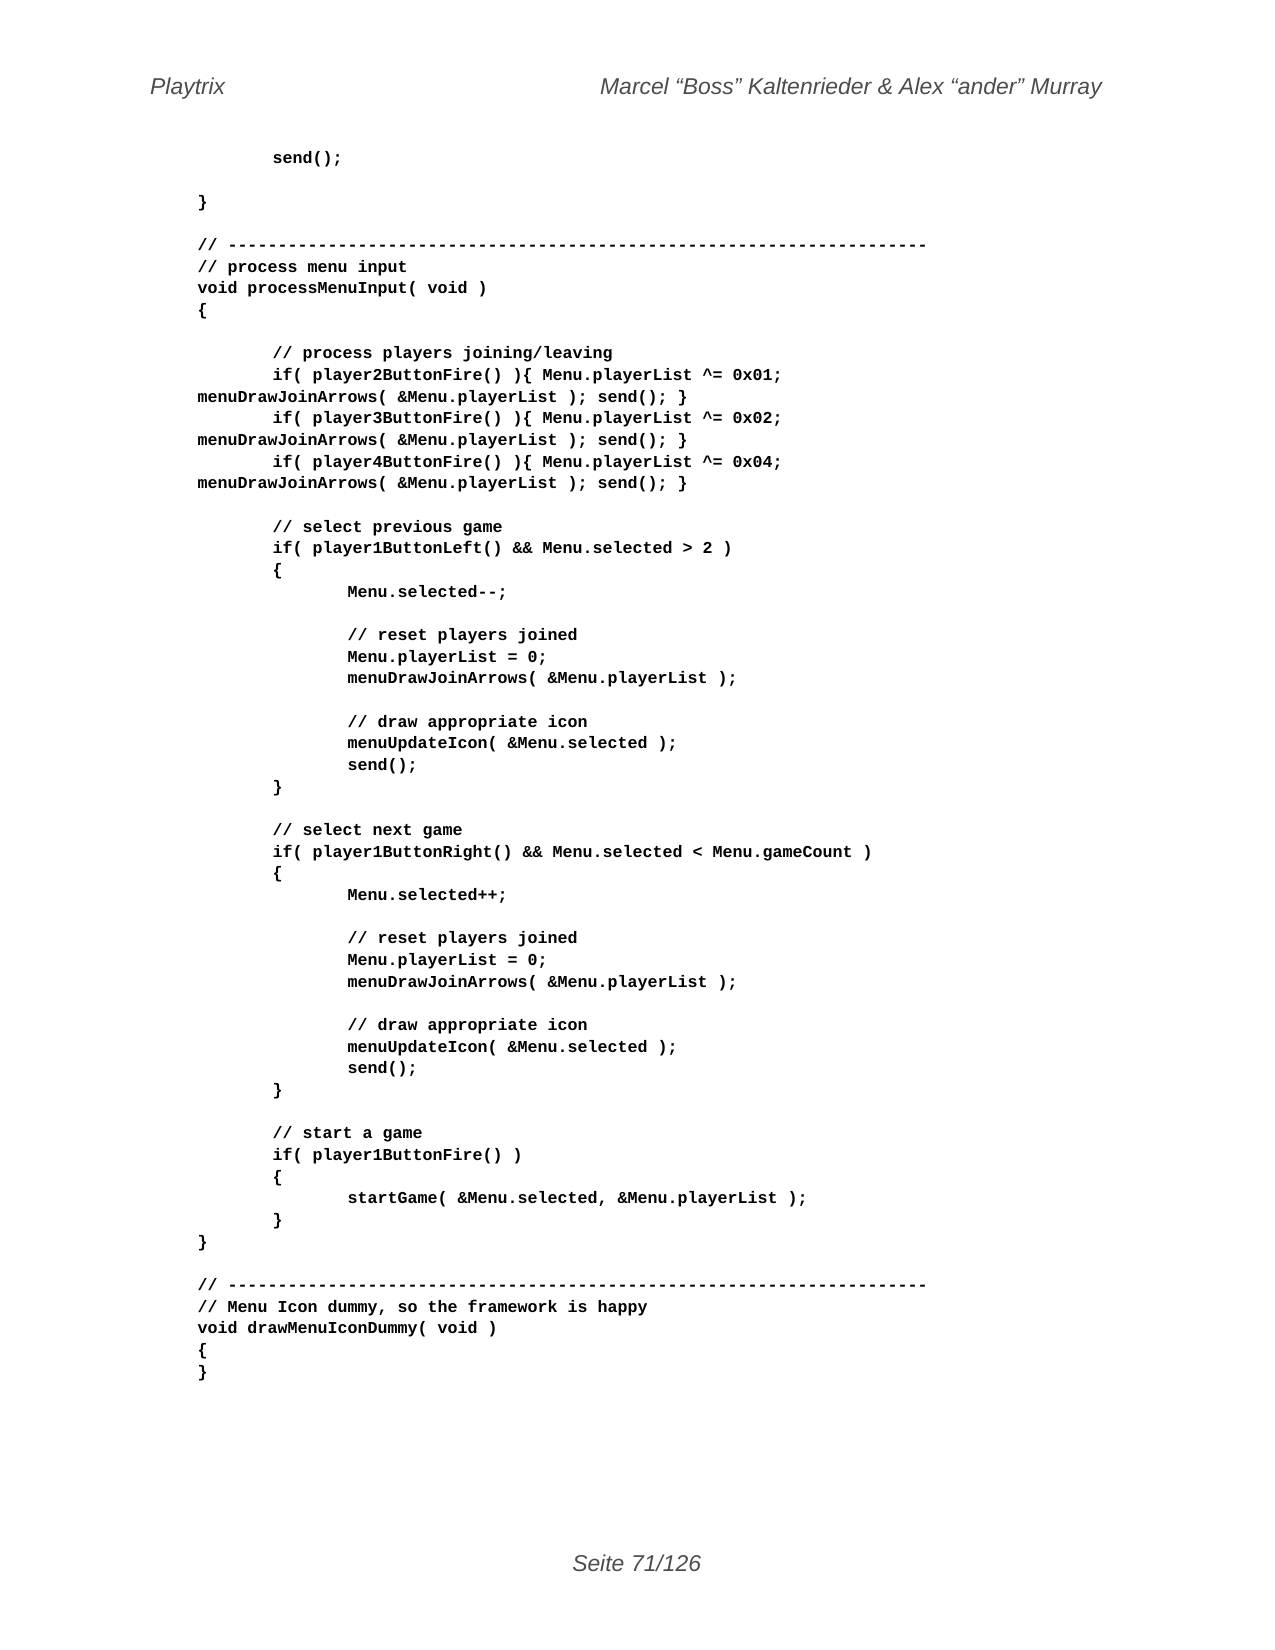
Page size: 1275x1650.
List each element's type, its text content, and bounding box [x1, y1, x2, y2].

text // ---------------------------------------------------------------------- [197, 237, 1125, 256]
text menuDrawJoinArrows( &Menu.playerList ); [197, 670, 1125, 689]
text // reset players joined [197, 930, 1125, 949]
text send(); [197, 757, 1125, 776]
text // process players joining/leaving [197, 345, 1125, 364]
text startGame( &Menu.selected, &Menu.playerList ); [197, 1190, 1125, 1209]
text // reset players joined [197, 627, 1125, 646]
text { [197, 1168, 1125, 1187]
text void processMenuInput( void ) [197, 280, 1125, 299]
text if( player4ButtonFire() ){ Menu.playerList ^= 0x04; menuDrawJoinArrows( &Menu.playerList ); send(); } [197, 453, 1125, 494]
text } [197, 1363, 1125, 1382]
text menuUpdateIcon( &Menu.selected ); [197, 735, 1125, 754]
text // ---------------------------------------------------------------------- [197, 1277, 1125, 1296]
text } [197, 193, 1125, 212]
text // draw appropriate icon [197, 713, 1125, 732]
text Menu.playerList = 0; [197, 648, 1125, 667]
text { [197, 865, 1125, 884]
text // draw appropriate icon [197, 1017, 1125, 1036]
text Menu.playerList = 0; [197, 952, 1125, 971]
text // start a game [197, 1125, 1125, 1144]
text send(); [197, 150, 1125, 169]
text { [197, 562, 1125, 581]
text void drawMenuIconDummy( void ) [197, 1320, 1125, 1339]
text Menu.selected--; [197, 583, 1125, 602]
text } [197, 1212, 1125, 1231]
text // process menu input [197, 258, 1125, 277]
text send(); [197, 1060, 1125, 1079]
text { [197, 1342, 1125, 1361]
text } [197, 1082, 1125, 1101]
text if( player3ButtonFire() ){ Menu.playerList ^= 0x02; menuDrawJoinArrows( &Menu.playerList ); send(); } [197, 410, 1125, 451]
text // Menu Icon dummy, so the framework is happy [197, 1298, 1125, 1317]
text if( player1ButtonFire() ) [197, 1147, 1125, 1166]
text if( player2ButtonFire() ){ Menu.playerList ^= 0x01; menuDrawJoinArrows( &Menu.playerList ); send(); } [197, 367, 1125, 407]
text } [197, 778, 1125, 797]
text menuDrawJoinArrows( &Menu.playerList ); [197, 973, 1125, 992]
text Menu.selected++; [197, 887, 1125, 906]
text } [197, 1233, 1125, 1252]
text { [197, 302, 1125, 321]
text if( player1ButtonRight() && Menu.selected < Menu.gameCount ) [197, 843, 1125, 862]
text // select previous game [197, 518, 1125, 537]
text // select next game [197, 822, 1125, 841]
text if( player1ButtonLeft() && Menu.selected > 2 ) [197, 540, 1125, 559]
text menuUpdateIcon( &Menu.selected ); [197, 1038, 1125, 1057]
